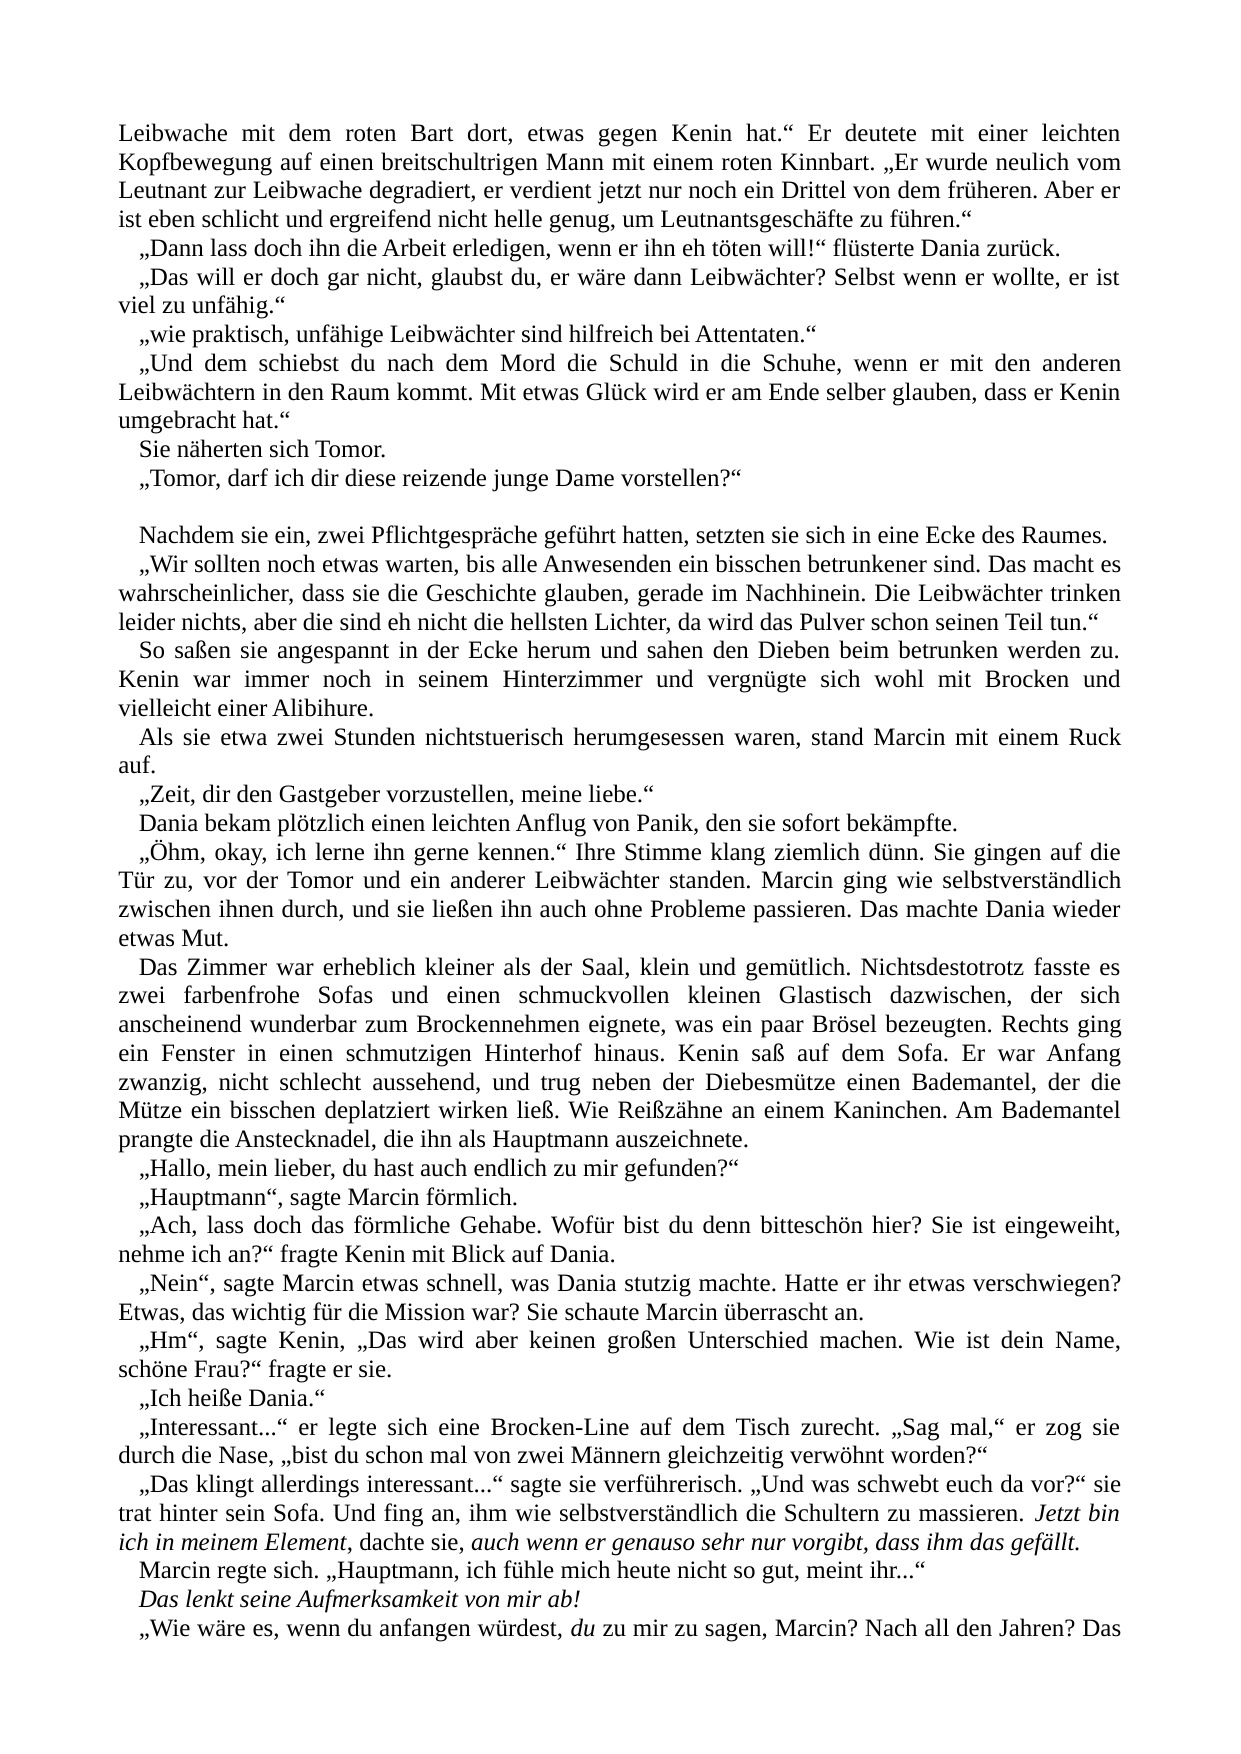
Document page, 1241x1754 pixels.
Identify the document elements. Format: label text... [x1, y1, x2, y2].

text „Hm“, sagte Kenin, „Das wird aber keinen großen Unterschied machen. Wie ist dein Name, schöne Frau?“ fragte er sie. [118, 1326, 1122, 1383]
text „Dann lass doch ihn die Arbeit erledigen, wenn er ihn eh töten will!“ flüsterte Dania zurück. [118, 233, 1122, 262]
text Sie näherten sich Tomor. [118, 434, 1122, 463]
text „Das klingt allerdings interessant...“ sagte sie verführerisch. „Und was schwebt euch da vor?“ sie trat hinter sein Sofa. Und fing an, ihm wie selbstverständlich die Schultern zu massieren. Jetzt bin ich in meinem Element, dachte sie, auch wenn er genauso sehr nur vorgibt, dass ihm das gefällt. [118, 1469, 1122, 1556]
text Nachdem sie ein, zwei Pflichtgespräche geführt hatten, setzten sie sich in eine Ecke des Raumes. [118, 521, 1122, 549]
text Das lenkt seine Aufmerksamkeit von mir ab! [118, 1584, 1122, 1613]
text Als sie etwa zwei Stunden nichtstuerisch herumgesessen waren, stand Marcin mit einem Ruck auf. [118, 722, 1122, 779]
text „Interessant...“ er legte sich eine Brocken-Line auf dem Tisch zurecht. „Sag mal,“ er zog sie durch die Nase, „bist du schon mal von zwei Männern gleichzeitig verwöhnt worden?“ [118, 1412, 1122, 1469]
text „Nein“, sagte Marcin etwas schnell, was Dania stutzig machte. Hatte er ihr etwas verschwiegen?Etwas, das wichtig für die Mission war? Sie schaute Marcin überrascht an. [118, 1268, 1122, 1326]
text Marcin regte sich. „Hauptmann, ich fühle mich heute nicht so gut, meint ihr...“ [118, 1556, 1122, 1584]
text „Hallo, mein lieber, du hast auch endlich zu mir gefunden?“ [118, 1153, 1122, 1182]
text „Wie wäre es, wenn du anfangen würdest, du zu mir zu sagen, Marcin? Nach all den Jahren? Das [118, 1613, 1122, 1642]
text So saßen sie angespannt in der Ecke herum und sahen den Dieben beim betrunken werden zu. Kenin war immer noch in seinem Hinterzimmer und vergnügte sich wohl mit Brocken und vielleicht einer Alibihure. [118, 636, 1122, 722]
text Dania bekam plötzlich einen leichten Anflug von Panik, den sie sofort bekämpfte. [118, 808, 1122, 837]
text „Ich heiße Dania.“ [118, 1383, 1122, 1412]
text „Und dem schiebst du nach dem Mord die Schuld in die Schuhe, wenn er mit den anderen Leibwächtern in den Raum kommt. Mit etwas Glück wird er am Ende selber glauben, dass er Kenin umgebracht hat.“ [118, 348, 1122, 434]
text Das Zimmer war erheblich kleiner als der Saal, klein und gemütlich. Nichtsdestotrotz fasste es zwei farbenfrohe Sofas und einen schmuckvollen kleinen Glastisch dazwischen, der sich anscheinend wunderbar zum Brockennehmen eignete, was ein paar Brösel bezeugten. Rechts ging ein Fenster in einen schmutzigen Hinterhof hinaus. Kenin saß auf dem Sofa. Er war Anfang zwanzig, nicht schlecht aussehend, und trug neben der Diebesmütze einen Bademantel, der die Mütze ein bisschen deplatziert wirken ließ. Wie Reißzähne an einem Kaninchen. Am Bademantel prangte die Anstecknadel, die ihn als Hauptmann auszeichnete. [118, 952, 1122, 1153]
text „Öhm, okay, ich lerne ihn gerne kennen.“ Ihre Stimme klang ziemlich dünn. Sie gingen auf die Tür zu, vor der Tomor und ein anderer Leibwächter standen. Marcin ging wie selbstverständlich zwischen ihnen durch, und sie ließen ihn auch ohne Probleme passieren. Das machte Dania wieder etwas Mut. [118, 837, 1122, 952]
text „Wir sollten noch etwas warten, bis alle Anwesenden ein bisschen betrunkener sind. Das macht es wahrscheinlicher, dass sie die Geschichte glauben, gerade im Nachhinein. Die Leibwächter trinken leider nichts, aber die sind eh nicht die hellsten Lichter, da wird das Pulver schon seinen Teil tun.“ [118, 549, 1122, 636]
text „Tomor, darf ich dir diese reizende junge Dame vorstellen?“ [118, 463, 1122, 492]
text „Das will er doch gar nicht, glaubst du, er wäre dann Leibwächter? Selbst wenn er wollte, er ist viel zu unfähig.“ [118, 262, 1122, 319]
text „Ach, lass doch das förmliche Gehabe. Wofür bist du denn bitteschön hier? Sie ist eingeweiht, nehme ich an?“ fragte Kenin mit Blick auf Dania. [118, 1211, 1122, 1268]
text „Hauptmann“, sagte Marcin förmlich. [118, 1182, 1122, 1211]
text Leibwache mit dem roten Bart dort, etwas gegen Kenin hat.“ Er deutete mit einer leichten Kopfbewegung auf einen breitschultrigen Mann mit einem roten Kinnbart. „Er wurde neulich vom Leutnant zur Leibwache degradiert, er verdient jetzt nur noch ein Drittel von dem früheren. Aber er ist eben schlicht und ergreifend nicht helle genug, um Leutnantsgeschäfte zu führen.“ [118, 118, 1122, 233]
text „wie praktisch, unfähige Leibwächter sind hilfreich bei Attentaten.“ [118, 319, 1122, 348]
text „Zeit, dir den Gastgeber vorzustellen, meine liebe.“ [118, 779, 1122, 808]
